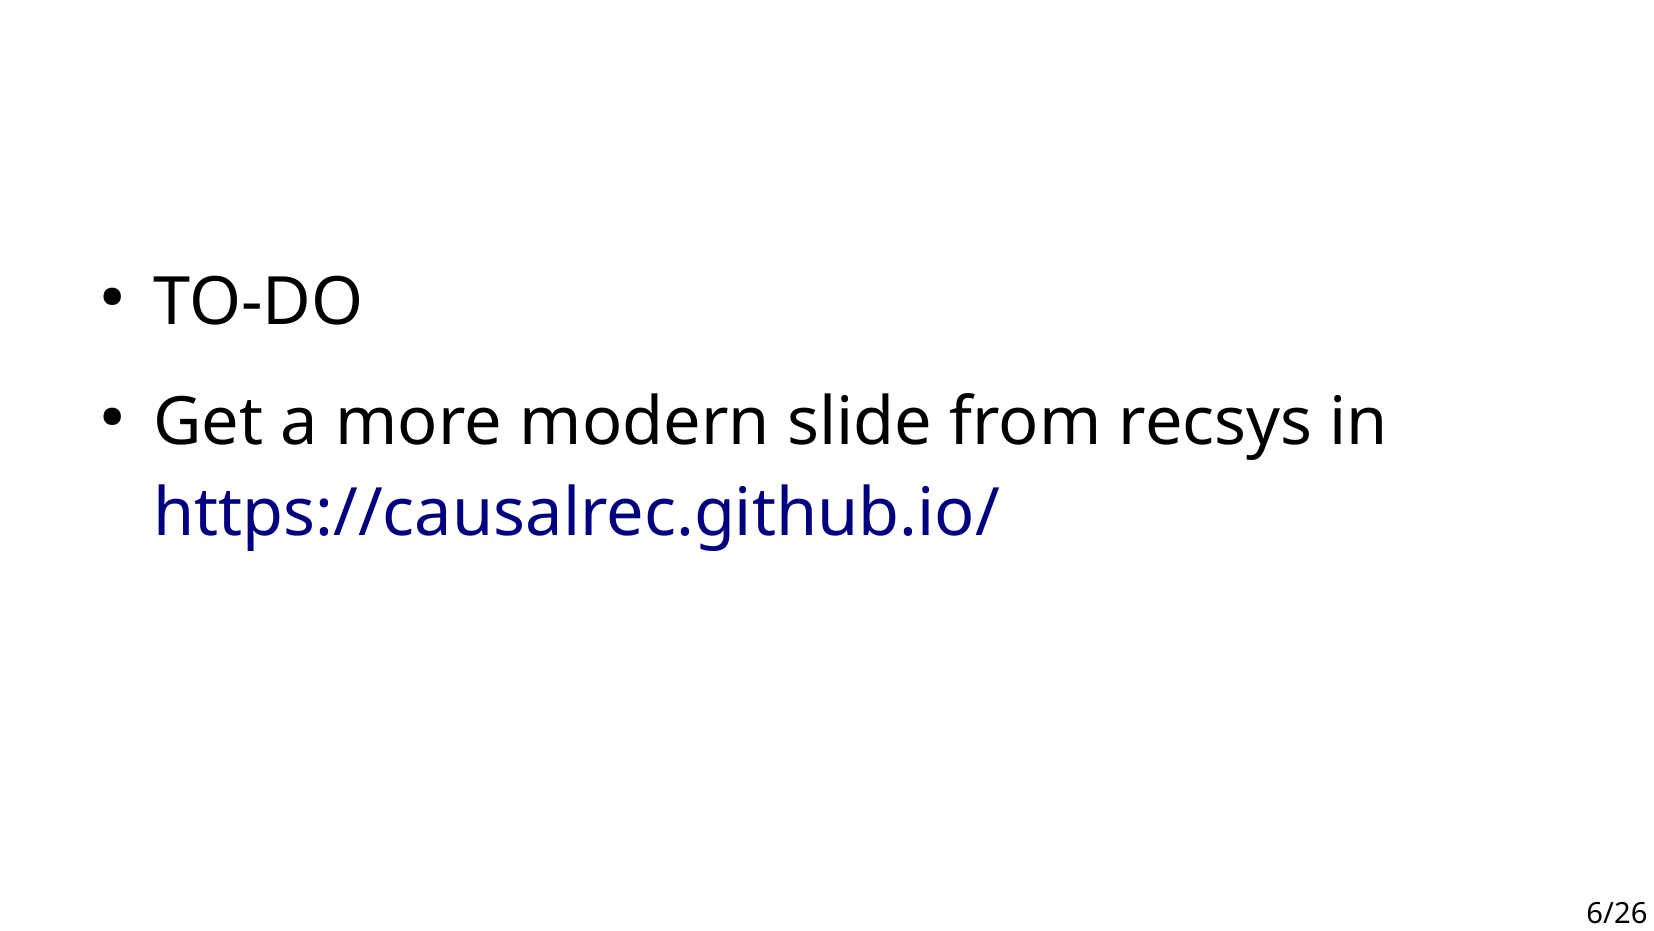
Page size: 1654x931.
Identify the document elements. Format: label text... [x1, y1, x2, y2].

list TO-DO Get a more modern slide from recsys in https://causalrec.github.io/ [82, 253, 1571, 793]
